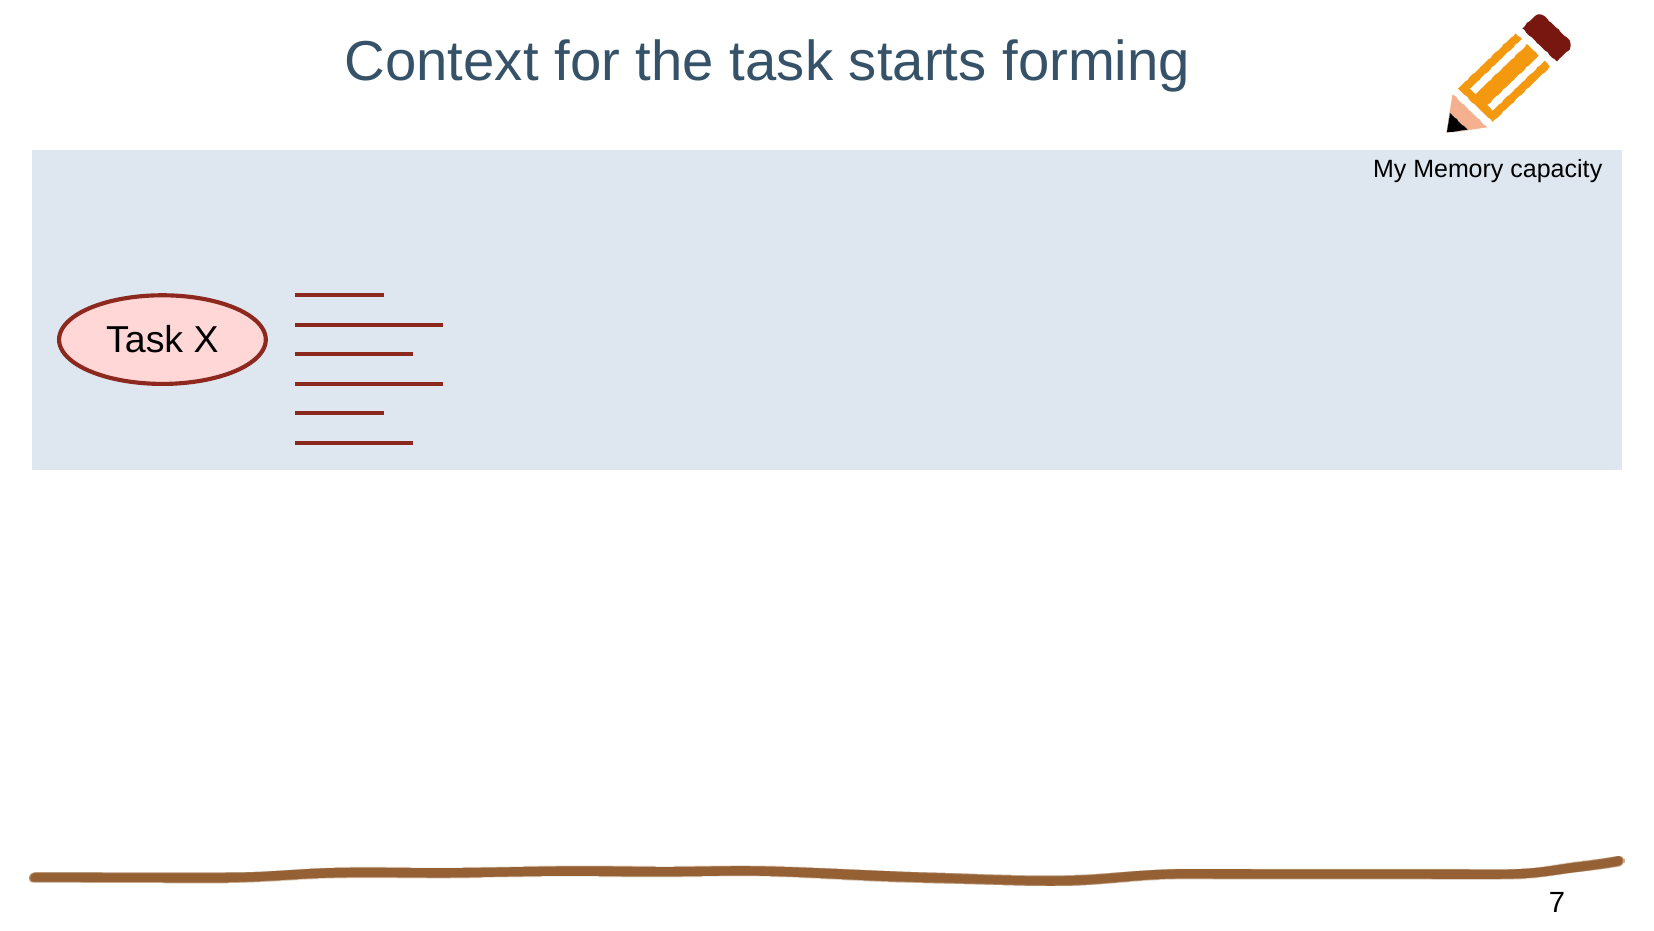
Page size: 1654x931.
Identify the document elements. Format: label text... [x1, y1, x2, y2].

text_box Task X [59, 295, 266, 384]
picture [29, 856, 1625, 886]
title Context for the task starts forming [88, 29, 1447, 147]
picture [1446, 14, 1571, 133]
text_box [29, 147, 1625, 473]
text_box My Memory capacity [1358, 147, 1618, 191]
